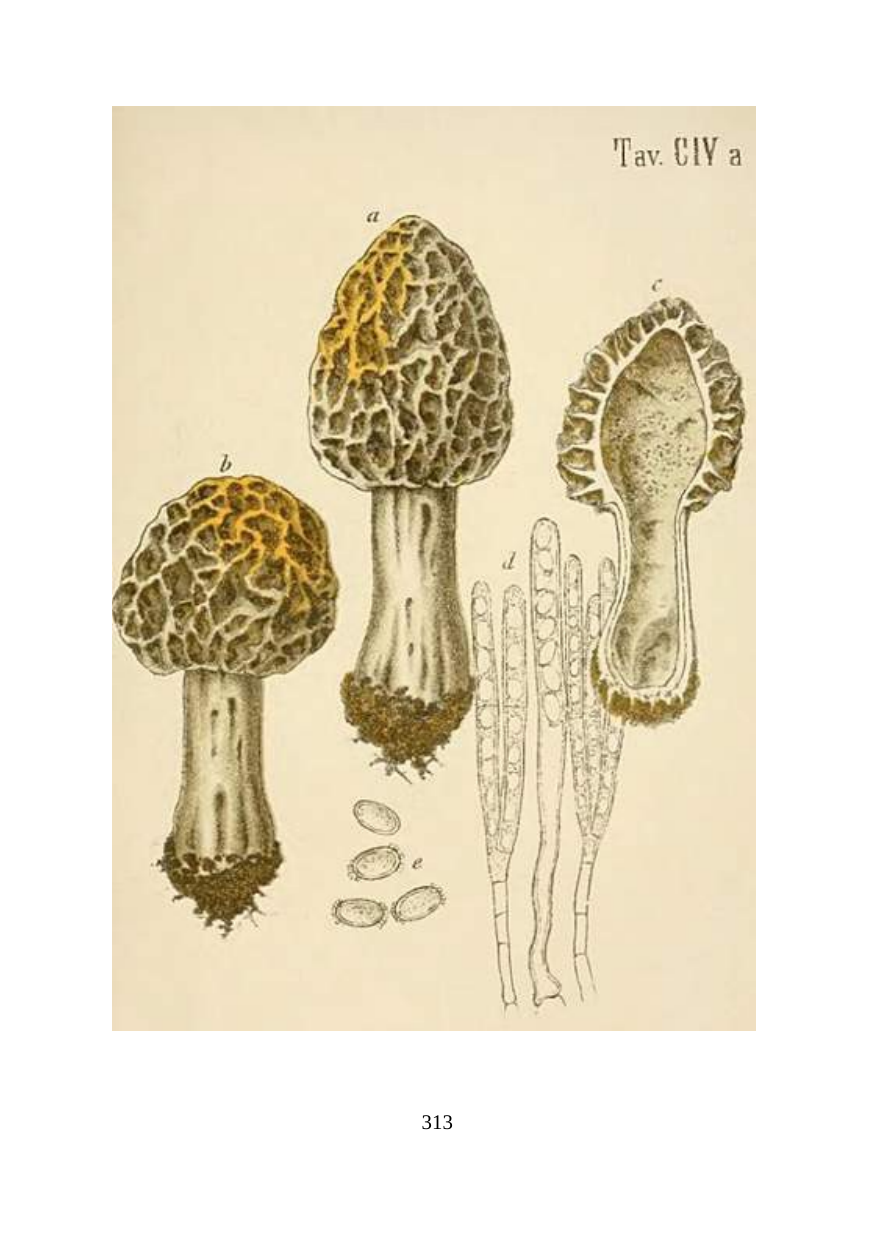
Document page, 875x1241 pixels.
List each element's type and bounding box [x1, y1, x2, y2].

picture [112, 106, 756, 1031]
